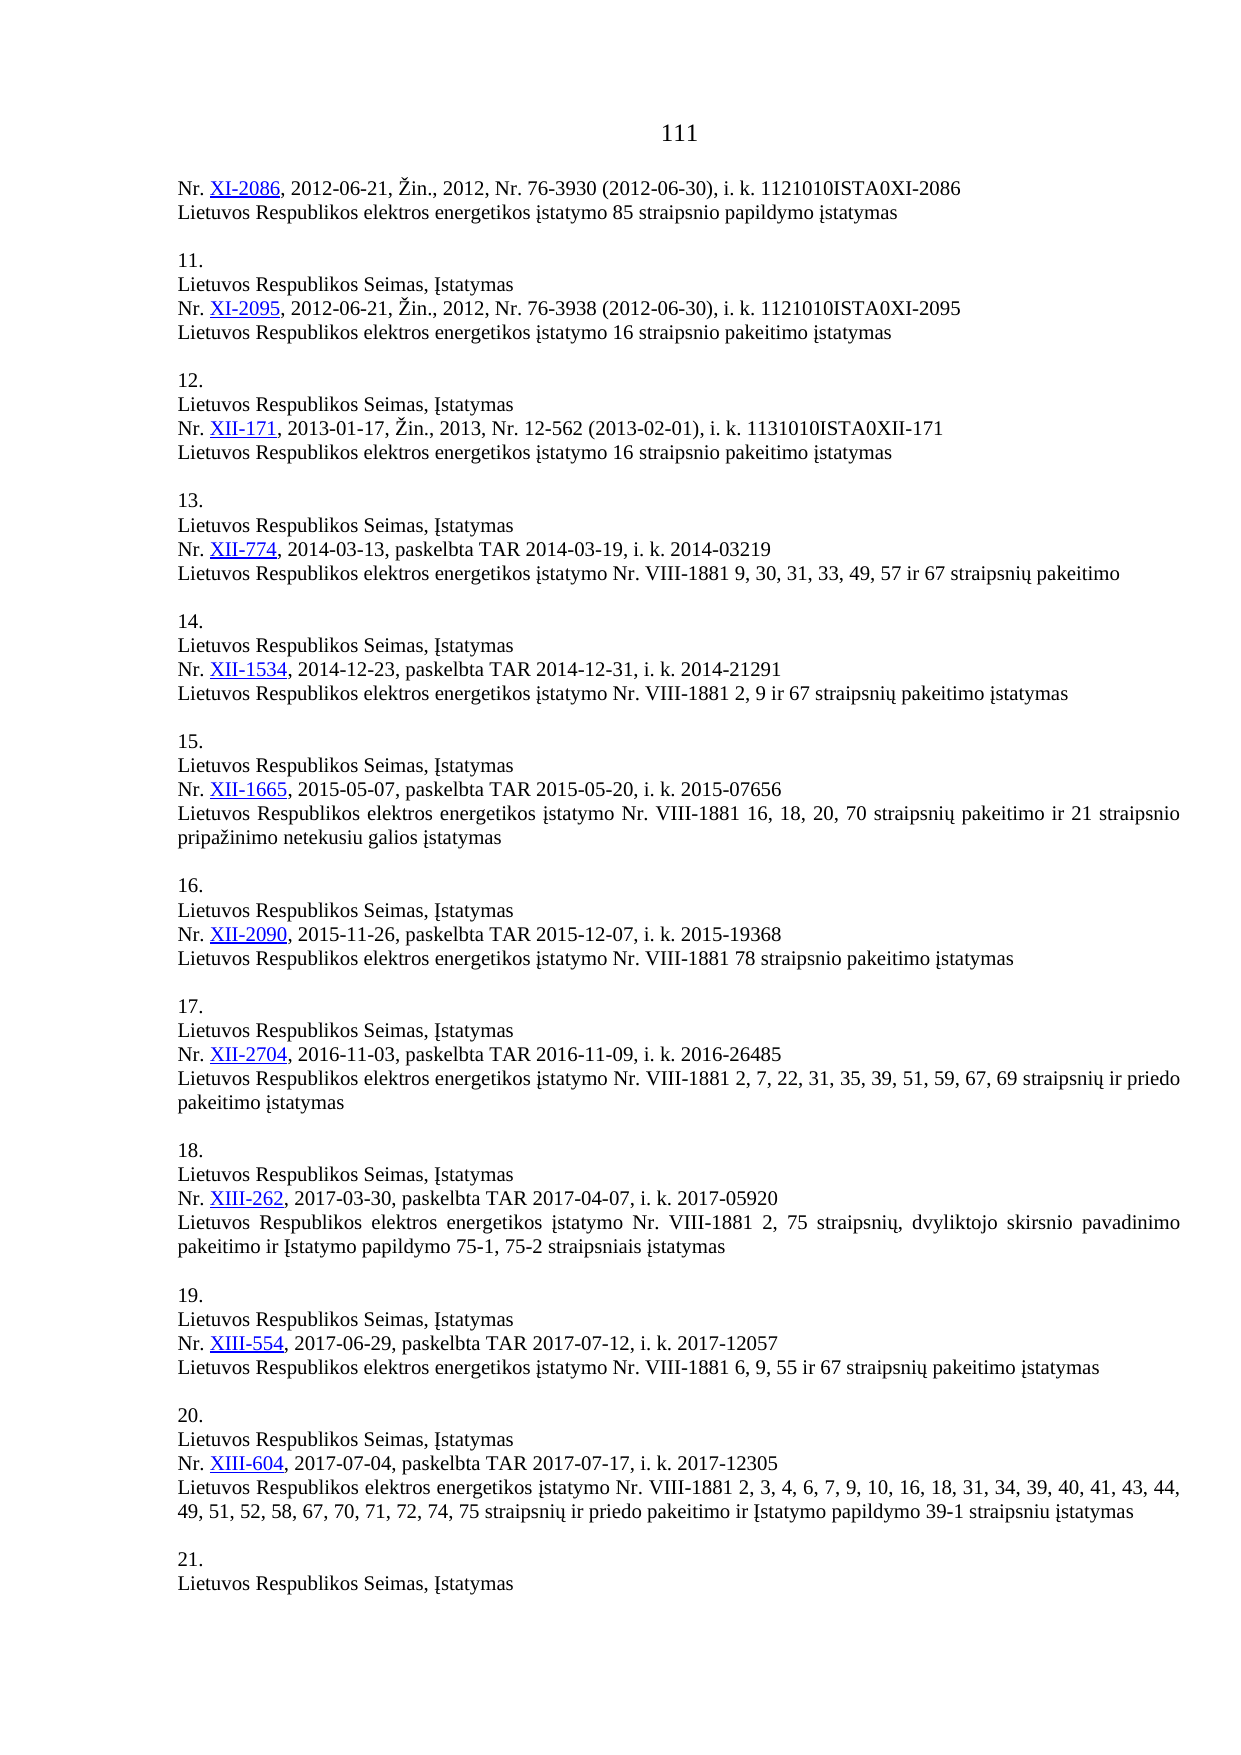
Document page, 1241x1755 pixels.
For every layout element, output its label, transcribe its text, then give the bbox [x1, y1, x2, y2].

text 21. [177, 1547, 1181, 1571]
text Lietuvos Respublikos elektros energetikos įstatymo Nr. VIII-1881 9, 30, 31, 33, 49, 57 ir 67 straipsnių pakeitimo [177, 561, 1181, 585]
text 15. [177, 729, 1181, 753]
text Lietuvos Respublikos elektros energetikos įstatymo 16 straipsnio pakeitimo įstatymas [177, 440, 1181, 464]
text Nr. XII-774, 2014-03-13, paskelbta TAR 2014-03-19, i. k. 2014-03219 [177, 537, 1181, 561]
text Nr. XII-1534, 2014-12-23, paskelbta TAR 2014-12-31, i. k. 2014-21291 [177, 657, 1181, 681]
text Lietuvos Respublikos elektros energetikos įstatymo Nr. VIII-1881 2, 9 ir 67 straipsnių pakeitimo įstatymas [177, 681, 1181, 705]
text Lietuvos Respublikos elektros energetikos įstatymo Nr. VIII-1881 2, 3, 4, 6, 7, 9, 10, 16, 18, 31, 34, 39, 40, 41, 43, 44, 49, 51, 52, 58, 67, 70, 71, 72, 74, 75 straipsnių ir priedo pakeitimo ir Įstatymo papildymo 39-1 straipsniu įstatymas [177, 1475, 1181, 1523]
text Lietuvos Respublikos Seimas, Įstatymas [177, 512, 1181, 537]
text Nr. XI-2086, 2012-06-21, Žin., 2012, Nr. 76-3930 (2012-06-30), i. k. 1121010ISTA0XI-2086 [177, 176, 1181, 200]
text 18. [177, 1138, 1181, 1162]
text Lietuvos Respublikos elektros energetikos įstatymo 85 straipsnio papildymo įstatymas [177, 200, 1181, 224]
text Lietuvos Respublikos elektros energetikos įstatymo Nr. VIII-1881 78 straipsnio pakeitimo įstatymas [177, 946, 1181, 970]
text Lietuvos Respublikos Seimas, Įstatymas [177, 392, 1181, 416]
text Nr. XIII-554, 2017-06-29, paskelbta TAR 2017-07-12, i. k. 2017-12057 [177, 1331, 1181, 1355]
text Nr. XIII-604, 2017-07-04, paskelbta TAR 2017-07-17, i. k. 2017-12305 [177, 1451, 1181, 1475]
text 16. [177, 873, 1181, 897]
text Lietuvos Respublikos elektros energetikos įstatymo Nr. VIII-1881 2, 7, 22, 31, 35, 39, 51, 59, 67, 69 straipsnių ir priedo pakeitimo įstatymas [177, 1066, 1181, 1114]
text Lietuvos Respublikos Seimas, Įstatymas [177, 753, 1181, 777]
text Nr. XII-171, 2013-01-17, Žin., 2013, Nr. 12-562 (2013-02-01), i. k. 1131010ISTA0XII-171 [177, 416, 1181, 440]
text Lietuvos Respublikos Seimas, Įstatymas [177, 272, 1181, 296]
text Lietuvos Respublikos elektros energetikos įstatymo Nr. VIII-1881 6, 9, 55 ir 67 straipsnių pakeitimo įstatymas [177, 1355, 1181, 1379]
text 19. [177, 1282, 1181, 1307]
text 20. [177, 1403, 1181, 1427]
text Nr. XII-2704, 2016-11-03, paskelbta TAR 2016-11-09, i. k. 2016-26485 [177, 1042, 1181, 1066]
text Lietuvos Respublikos Seimas, Įstatymas [177, 633, 1181, 657]
text Lietuvos Respublikos Seimas, Įstatymas [177, 1162, 1181, 1186]
text Lietuvos Respublikos elektros energetikos įstatymo Nr. VIII-1881 16, 18, 20, 70 straipsnių pakeitimo ir 21 straipsnio pripažinimo netekusiu galios įstatymas [177, 801, 1181, 849]
text Nr. XII-2090, 2015-11-26, paskelbta TAR 2015-12-07, i. k. 2015-19368 [177, 922, 1181, 946]
text Lietuvos Respublikos Seimas, Įstatymas [177, 1307, 1181, 1331]
text Nr. XII-1665, 2015-05-07, paskelbta TAR 2015-05-20, i. k. 2015-07656 [177, 777, 1181, 801]
text Lietuvos Respublikos Seimas, Įstatymas [177, 1018, 1181, 1042]
text 12. [177, 368, 1181, 392]
text 17. [177, 994, 1181, 1018]
text Lietuvos Respublikos elektros energetikos įstatymo 16 straipsnio pakeitimo įstatymas [177, 320, 1181, 344]
text 11. [177, 248, 1181, 272]
text 14. [177, 609, 1181, 633]
text Nr. XI-2095, 2012-06-21, Žin., 2012, Nr. 76-3938 (2012-06-30), i. k. 1121010ISTA0XI-2095 [177, 296, 1181, 320]
text Lietuvos Respublikos Seimas, Įstatymas [177, 1427, 1181, 1451]
text Lietuvos Respublikos elektros energetikos įstatymo Nr. VIII-1881 2, 75 straipsnių, dvyliktojo skirsnio pavadinimo pakeitimo ir Įstatymo papildymo 75-1, 75-2 straipsniais įstatymas [177, 1210, 1181, 1258]
text 13. [177, 488, 1181, 512]
text Nr. XIII-262, 2017-03-30, paskelbta TAR 2017-04-07, i. k. 2017-05920 [177, 1186, 1181, 1210]
text Lietuvos Respublikos Seimas, Įstatymas [177, 1571, 1181, 1595]
text Lietuvos Respublikos Seimas, Įstatymas [177, 897, 1181, 922]
